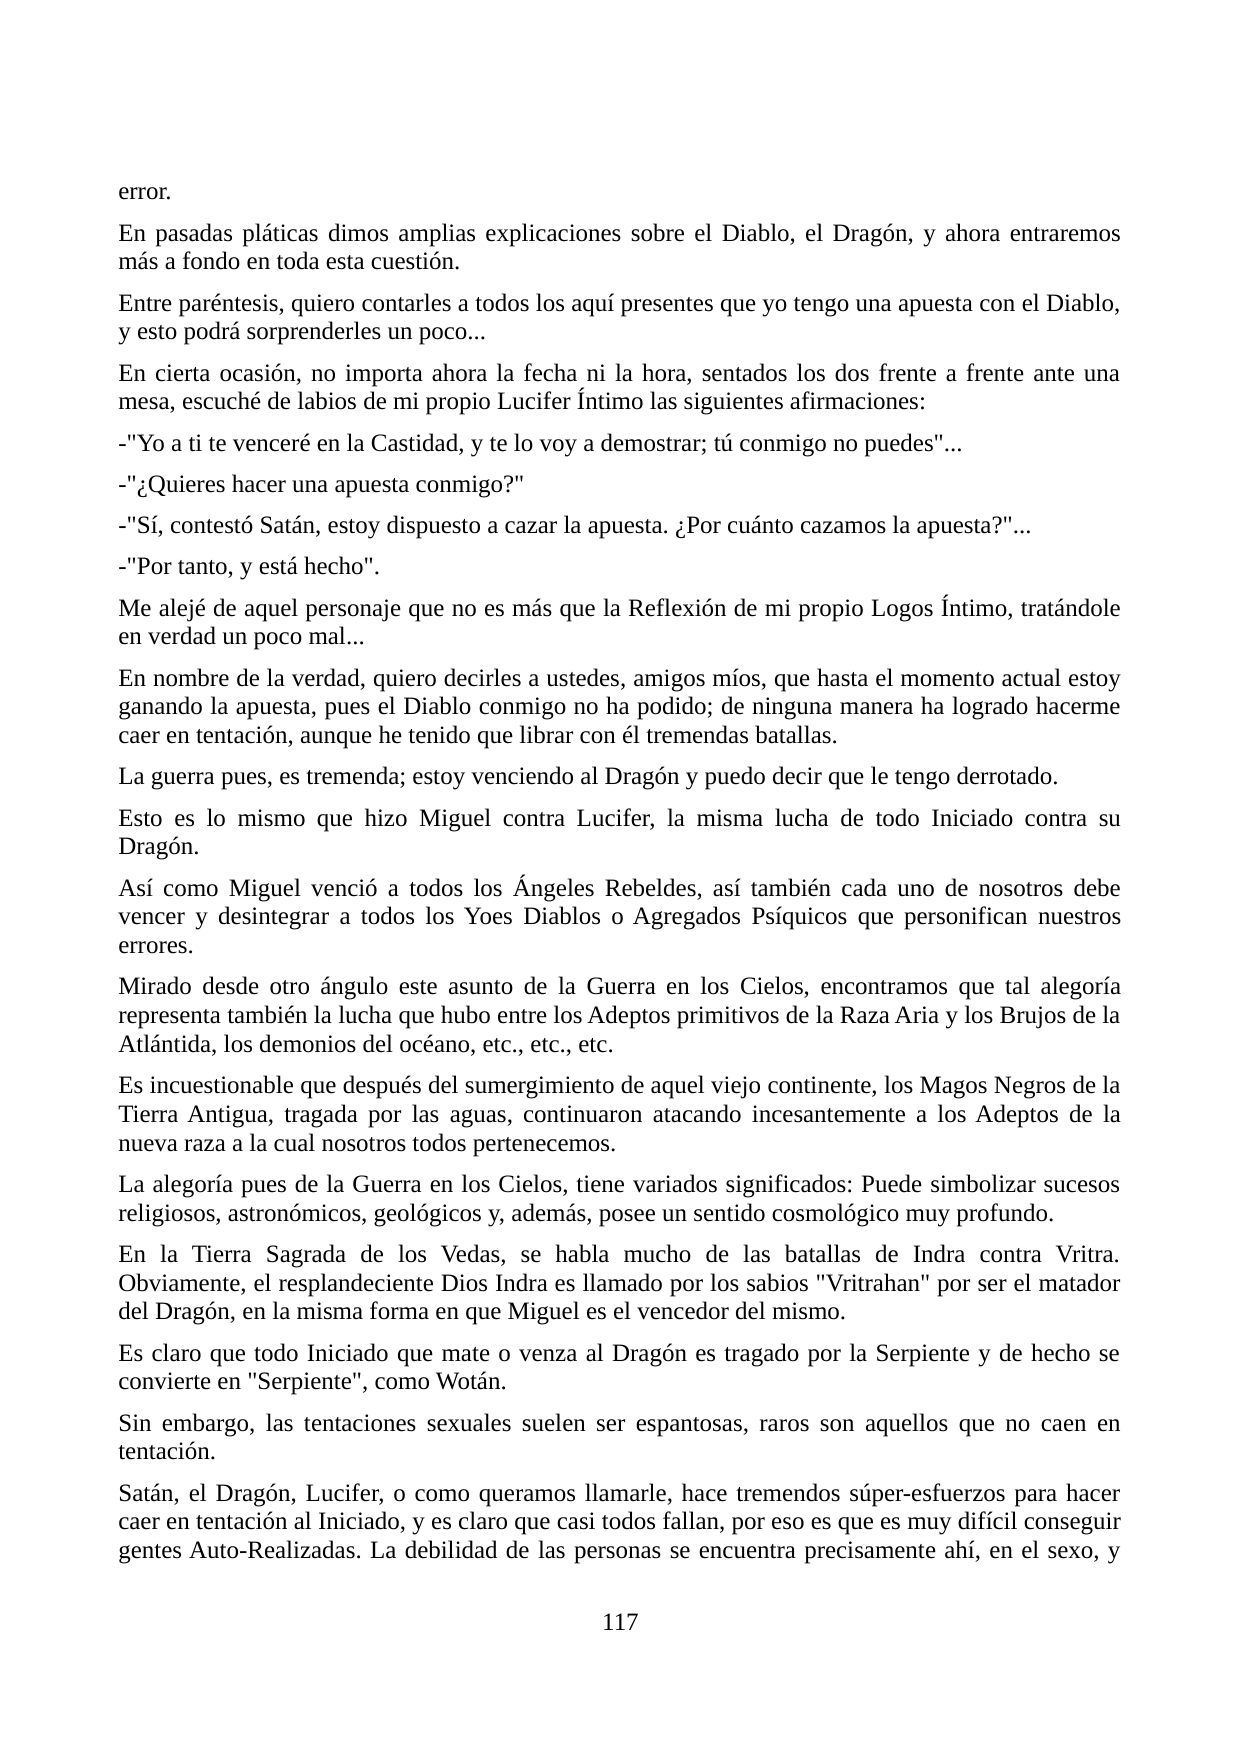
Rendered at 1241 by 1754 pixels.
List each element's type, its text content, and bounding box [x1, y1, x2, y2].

text La guerra pues, es tremenda; estoy venciendo al Dragón y puedo decir que le tengo derrotado. [118, 761, 1122, 790]
text -"Yo a ti te venceré en la Castidad, y te lo voy a demostrar; tú conmigo no puedes"... [118, 428, 1122, 456]
text Entre paréntesis, quiero contarles a todos los aquí presentes que yo tengo una apuesta con el Diablo, y esto podrá sorprenderles un poco... [118, 288, 1122, 345]
text Esto es lo mismo que hizo Miguel contra Lucifer, la misma lucha de todo Iniciado contra su Dragón. [118, 803, 1122, 860]
text -"Por tanto, y está hecho". [118, 551, 1122, 580]
text En la Tierra Sagrada de los Vedas, se habla mucho de las batallas de Indra contra Vritra. Obviamente, el resplandeciente Dios Indra es llamado por los sabios "Vritrahan" por ser el matador del Dragón, en la misma forma en que Miguel es el vencedor del mismo. [118, 1239, 1122, 1325]
text -"¿Quieres hacer una apuesta conmigo?" [118, 469, 1122, 498]
text Es claro que todo Iniciado que mate o venza al Dragón es tragado por la Serpiente y de hecho se convierte en "Serpiente", como Wotán. [118, 1338, 1122, 1395]
text Mirado desde otro ángulo este asunto de la Guerra en los Cielos, encontramos que tal alegoría representa también la lucha que hubo entre los Adeptos primitivos de la Raza Aria y los Brujos de la Atlántida, los demonios del océano, etc., etc., etc. [118, 971, 1122, 1058]
text En pasadas pláticas dimos amplias explicaciones sobre el Diablo, el Dragón, y ahora entraremos más a fondo en toda esta cuestión. [118, 218, 1122, 275]
text Es incuestionable que después del sumergimiento de aquel viejo continente, los Magos Negros de la Tierra Antigua, tragada por las aguas, continuaron atacando incesantemente a los Adeptos de la nueva raza a la cual nosotros todos pertenecemos. [118, 1070, 1122, 1156]
text Sin embargo, las tentaciones sexuales suelen ser espantosas, raros son aquellos que no caen en tentación. [118, 1408, 1122, 1465]
text -"Sí, contestó Satán, estoy dispuesto a cazar la apuesta. ¿Por cuánto cazamos la apuesta?"... [118, 510, 1122, 539]
text Me alejé de aquel personaje que no es más que la Reflexión de mi propio Logos Íntimo, tratándole en verdad un poco mal... [118, 593, 1122, 650]
text Satán, el Dragón, Lucifer, o como queramos llamarle, hace tremendos súper-esfuerzos para hacer caer en tentación al Iniciado, y es claro que casi todos fallan, por eso es que es muy difícil conseguir gentes Auto-Realizadas. La debilidad de las personas se encuentra precisamente ahí, en el sexo, y [118, 1478, 1122, 1564]
text En nombre de la verdad, quiero decirles a ustedes, amigos míos, que hasta el momento actual estoy ganando la apuesta, pues el Diablo conmigo no ha podido; de ninguna manera ha logrado hacerme caer en tentación, aunque he tenido que librar con él tremendas batallas. [118, 663, 1122, 749]
text La alegoría pues de la Guerra en los Cielos, tiene variados significados: Puede simbolizar sucesos religiosos, astronómicos, geológicos y, además, posee un sentido cosmológico muy profundo. [118, 1169, 1122, 1226]
text Así como Miguel venció a todos los Ángeles Rebeldes, así también cada uno de nosotros debe vencer y desintegrar a todos los Yoes Diablos o Agregados Psíquicos que personifican nuestros errores. [118, 873, 1122, 959]
text error. [118, 176, 1122, 205]
text En cierta ocasión, no importa ahora la fecha ni la hora, sentados los dos frente a frente ante una mesa, escuché de labios de mi propio Lucifer Íntimo las siguientes afirmaciones: [118, 358, 1122, 415]
